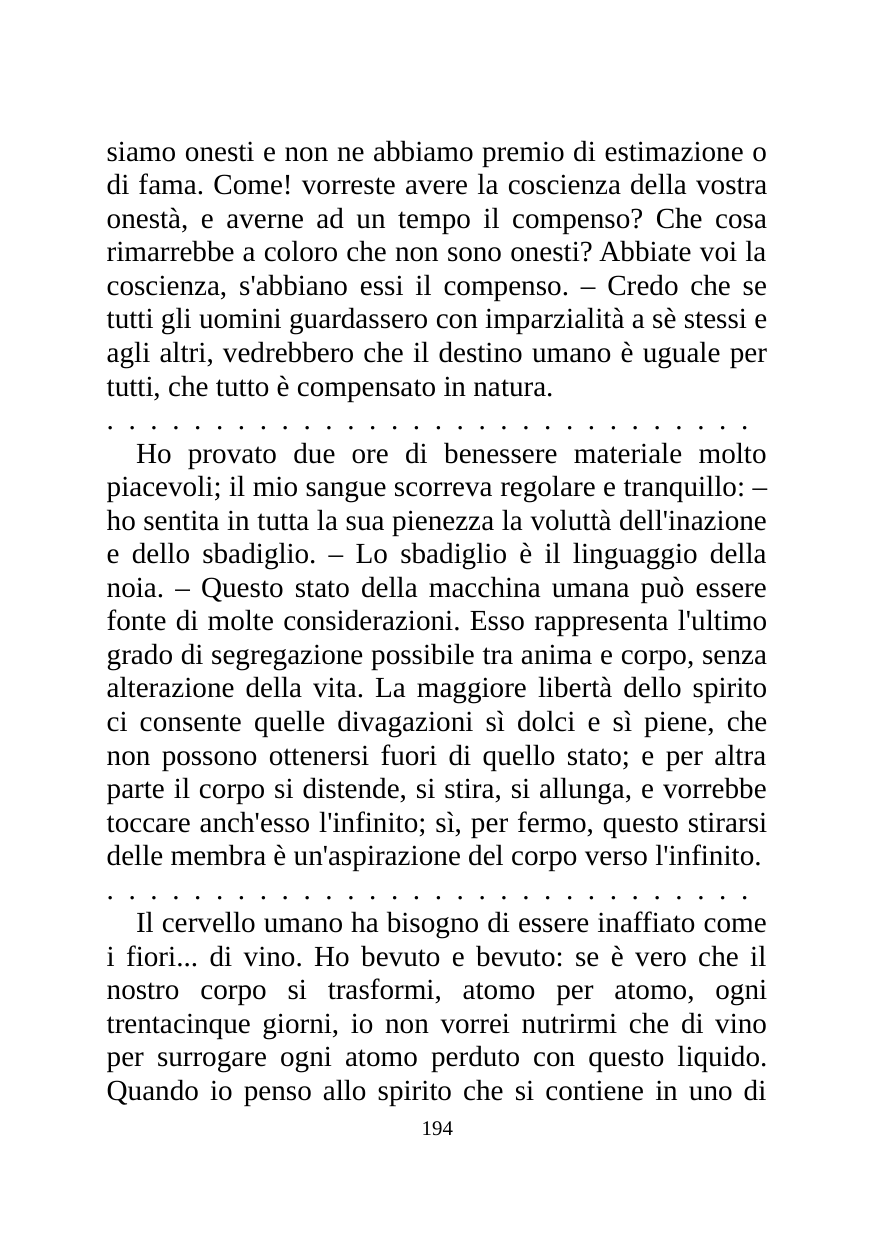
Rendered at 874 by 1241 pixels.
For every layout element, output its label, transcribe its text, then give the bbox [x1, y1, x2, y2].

text Ho provato due ore di benessere materiale molto piacevoli; il mio sangue scorreva regolare e tranquillo: – ho sentita in tutta la sua pienezza la voluttà dell'inazione e dello sbadiglio. – Lo sbadiglio è il linguaggio della noia. – Questo stato della macchina umana può essere fonte di molte considerazioni. Esso rappresenta l'ultimo grado di segregazione possibile tra anima e corpo, senza alterazione della vita. La maggiore libertà dello spirito ci consente quelle divagazioni sì dolci e sì piene, che non possono ottenersi fuori di quello stato; e per altra parte il corpo si distende, si stira, si allunga, e vorrebbe toccare anch'esso l'infinito; sì, per fermo, questo stirarsi delle membra è un'aspirazione del corpo verso l'infinito. [106, 436, 768, 872]
text . . . . . . . . . . . . . . . . . . . . . . . . . . . . . . [106, 872, 768, 905]
text siamo onesti e non ne abbiamo premio di estimazione o di fama. Come! vorreste avere la coscienza della vostra onestà, e averne ad un tempo il compenso? Che cosa rimarrebbe a coloro che non sono onesti? Abbiate voi la coscienza, s'abbiano essi il compenso. – Credo che se tutti gli uomini guardassero con imparzialità a sè stessi e agli altri, vedrebbero che il destino umano è uguale per tutti, che tutto è compensato in natura. [106, 134, 768, 402]
text Il cervello umano ha bisogno di essere inaffiato come i fiori... di vino. Ho bevuto e bevuto: se è vero che il nostro corpo si trasformi, atomo per atomo, ogni trentacinque giorni, io non vorrei nutrirmi che di vino per surrogare ogni atomo perduto con questo liquido. Quando io penso allo spirito che si contiene in uno di [106, 905, 768, 1107]
text . . . . . . . . . . . . . . . . . . . . . . . . . . . . . . [106, 402, 768, 436]
